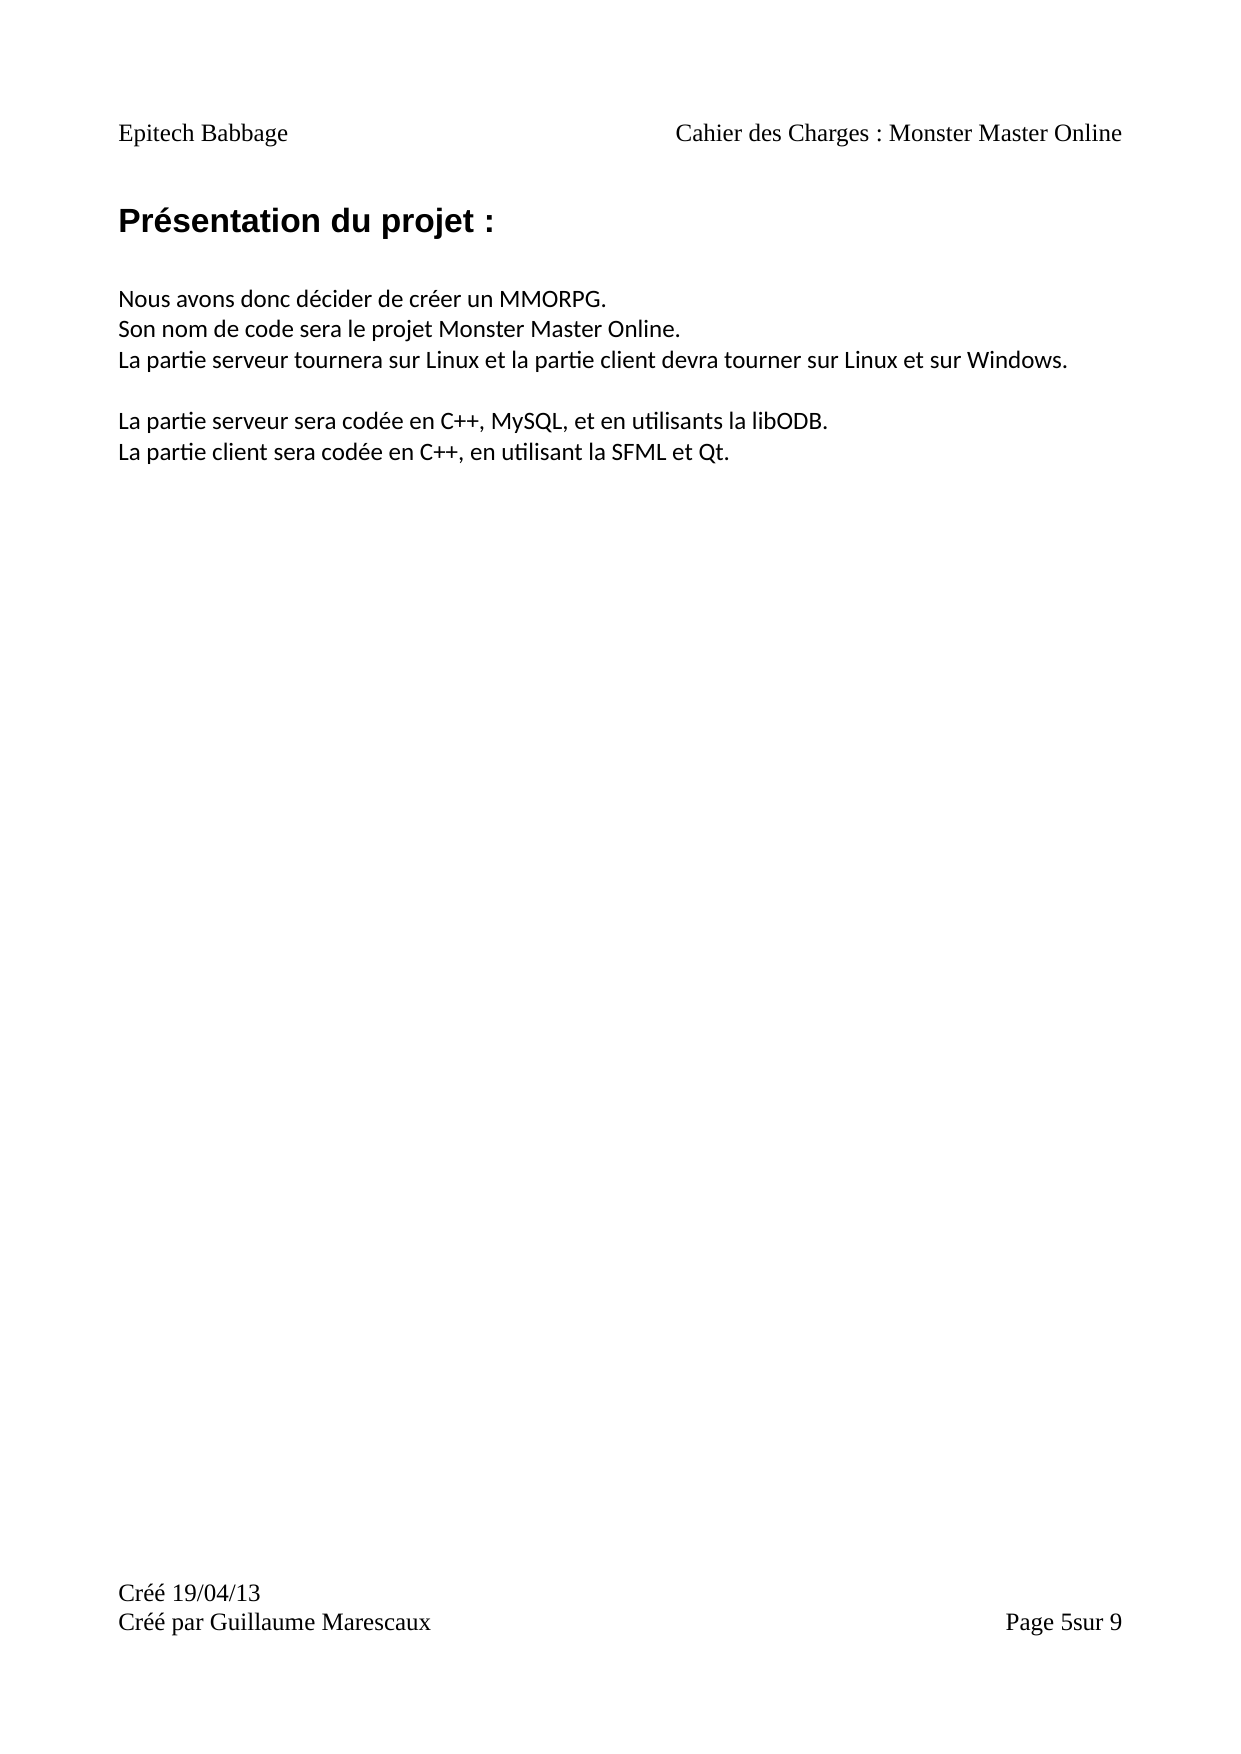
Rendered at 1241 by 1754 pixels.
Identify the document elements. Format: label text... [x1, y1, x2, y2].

text La partie client sera codée en C++, en utilisant la SFML et Qt. [118, 436, 1122, 466]
text Son nom de code sera le projet Monster Master Online. [118, 313, 1122, 344]
subtitle Présentation du projet : [118, 201, 1122, 240]
text Nous avons donc décider de créer un MMORPG. [118, 283, 1122, 313]
text La partie serveur tournera sur Linux et la partie client devra tourner sur Linux et sur Windows. [118, 344, 1122, 374]
text La partie serveur sera codée en C++, MySQL, et en utilisants la libODB. [118, 405, 1122, 436]
